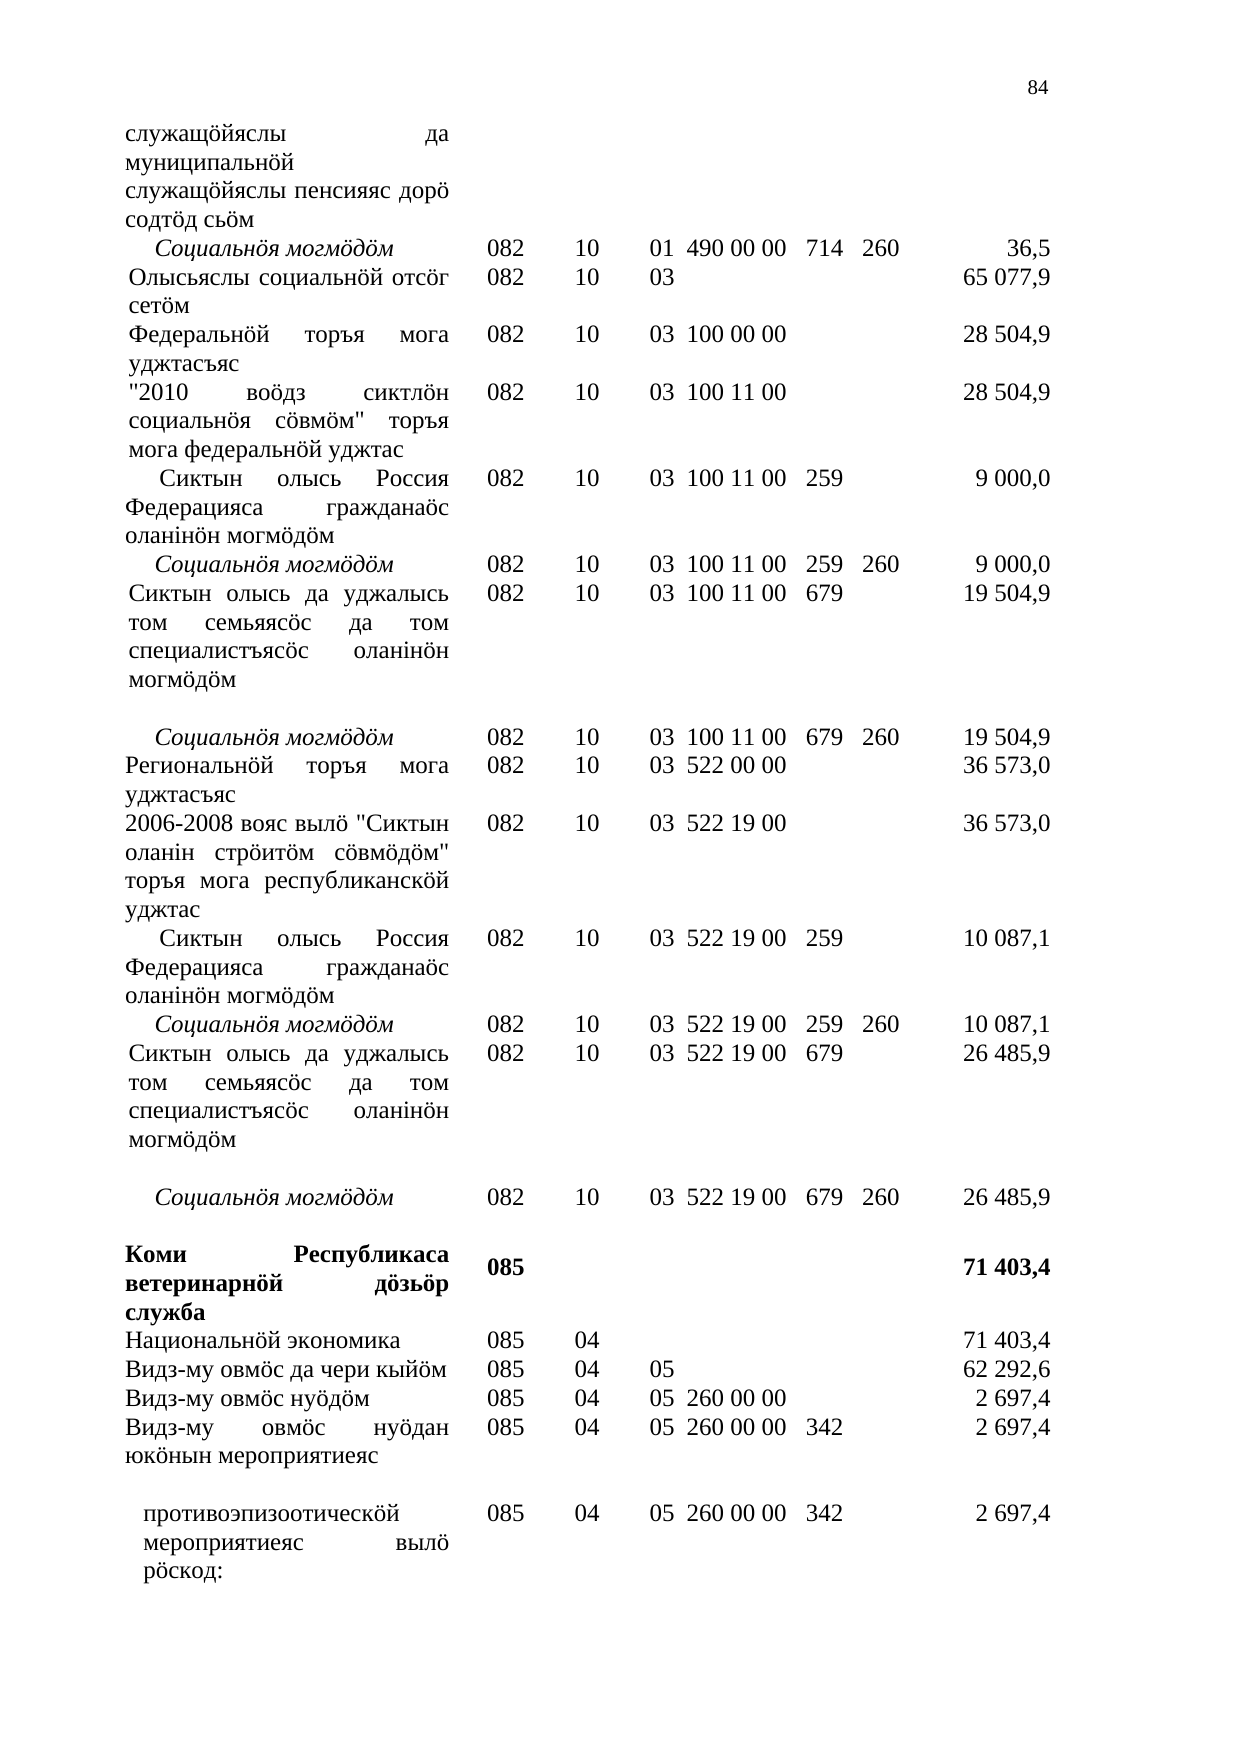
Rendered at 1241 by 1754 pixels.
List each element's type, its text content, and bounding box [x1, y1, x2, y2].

table_cell [605, 1239, 680, 1326]
table_cell 04 [530, 1412, 605, 1498]
table_cell 65 077,9 [905, 262, 1056, 319]
table_cell [849, 808, 905, 923]
table_cell 522 19 00 [680, 1038, 793, 1182]
table_cell Олысьяслы социальнöй отсöг сетöм [119, 262, 455, 319]
table_cell Сиктын олысь Россия Федерацияса гражданаöс оланінöн могмöдöм [119, 923, 455, 1009]
table_cell 260 00 00 [680, 1383, 793, 1412]
table_cell Социальнöя могмöдöм [119, 233, 455, 262]
table_cell 03 [605, 1182, 680, 1239]
table_cell 490 00 00 [680, 233, 793, 262]
table_cell 085 [455, 1383, 530, 1412]
table_cell 260 00 00 [680, 1498, 793, 1584]
table_cell 522 19 00 [680, 808, 793, 923]
table_cell 085 [455, 1498, 530, 1584]
table_cell Федеральнöй торъя мога уджтасъяс [119, 319, 455, 377]
table_cell 082 [455, 262, 530, 319]
table_cell 03 [605, 377, 680, 463]
table_cell 03 [605, 1038, 680, 1182]
table_cell 10 [530, 1182, 605, 1239]
table_cell 100 11 00 [680, 463, 793, 549]
table_cell 260 [849, 1009, 905, 1038]
table_cell 04 [530, 1498, 605, 1584]
table_cell [849, 1383, 905, 1412]
table_cell Коми Республикаса ветеринарнöй дöзьöр служба [119, 1239, 455, 1326]
table_cell 260 [849, 1182, 905, 1239]
table_cell 03 [605, 578, 680, 722]
table_cell 26 485,9 [905, 1182, 1056, 1239]
table_cell 01 [605, 233, 680, 262]
table_cell 03 [605, 722, 680, 751]
table_cell [849, 1239, 905, 1326]
table_cell 62 292,6 [905, 1354, 1056, 1383]
table_cell 03 [605, 808, 680, 923]
table_cell [849, 923, 905, 1009]
table_cell 082 [455, 549, 530, 578]
table_cell 679 [793, 722, 849, 751]
table_cell [849, 578, 905, 722]
table_cell 260 [849, 233, 905, 262]
table_cell 679 [793, 1182, 849, 1239]
table_cell [849, 1038, 905, 1182]
table_cell 04 [530, 1383, 605, 1412]
table_cell 085 [455, 1412, 530, 1498]
table_cell [680, 1326, 793, 1354]
table_cell 05 [605, 1354, 680, 1383]
table_cell 679 [793, 1038, 849, 1182]
table_cell 085 [455, 1326, 530, 1354]
table_cell 10 [530, 463, 605, 549]
table_cell 082 [455, 1182, 530, 1239]
table_cell Социальнöя могмöдöм [119, 1182, 455, 1239]
table_cell 03 [605, 463, 680, 549]
table_cell [849, 262, 905, 319]
table_cell 259 [793, 463, 849, 549]
table_cell 100 11 00 [680, 578, 793, 722]
table_cell 082 [455, 808, 530, 923]
table_cell [849, 1498, 905, 1584]
table_cell 03 [605, 923, 680, 1009]
table_cell 082 [455, 751, 530, 808]
table_cell [849, 463, 905, 549]
table_cell 10 [530, 722, 605, 751]
table_cell [793, 118, 849, 233]
table_cell [793, 751, 849, 808]
table_cell 260 [849, 549, 905, 578]
table_cell 10 [530, 923, 605, 1009]
table_cell 342 [793, 1412, 849, 1498]
table_cell [793, 377, 849, 463]
table_cell 2 697,4 [905, 1383, 1056, 1412]
table_cell 082 [455, 578, 530, 722]
table_cell [793, 262, 849, 319]
table_cell 03 [605, 751, 680, 808]
table_cell Национальнöй экономика [119, 1326, 455, 1354]
table_cell 259 [793, 1009, 849, 1038]
table_cell 679 [793, 578, 849, 722]
table_cell 522 00 00 [680, 751, 793, 808]
table_cell 04 [530, 1354, 605, 1383]
table_cell 259 [793, 923, 849, 1009]
table_cell 260 [849, 722, 905, 751]
table_cell [530, 118, 605, 233]
table_cell 10 [530, 808, 605, 923]
table_cell [849, 118, 905, 233]
table_cell Социальнöя могмöдöм [119, 722, 455, 751]
table_cell [680, 262, 793, 319]
table_cell 10 [530, 1038, 605, 1182]
table_cell 082 [455, 1009, 530, 1038]
table_cell 26 485,9 [905, 1038, 1056, 1182]
table_cell [680, 1354, 793, 1383]
table_cell 10 [530, 1009, 605, 1038]
table_cell 100 00 00 [680, 319, 793, 377]
table_cell 36 573,0 [905, 808, 1056, 923]
table_cell 19 504,9 [905, 722, 1056, 751]
table_cell 085 [455, 1239, 530, 1326]
table_cell 259 [793, 549, 849, 578]
table_cell 082 [455, 463, 530, 549]
table_cell 342 [793, 1498, 849, 1584]
table_cell [605, 1326, 680, 1354]
table_cell 2006-2008 вояс вылö "Сиктын оланiн стрöитöм сöвмöдöм" торъя мога республиканскöй уджтас [119, 808, 455, 923]
table_cell 03 [605, 319, 680, 377]
table_cell Сиктын олысь да уджалысь том семьяясöс да том специалистъясöс оланінöн могмöдöм [119, 578, 455, 722]
table_cell [793, 1326, 849, 1354]
table_cell [793, 1239, 849, 1326]
table_cell 19 504,9 [905, 578, 1056, 722]
table_cell 082 [455, 319, 530, 377]
table_cell [680, 1239, 793, 1326]
table_cell 28 504,9 [905, 377, 1056, 463]
table_cell противоэпизоотическöй мероприятиеяс вылö рöскод: [119, 1498, 455, 1584]
table_cell 522 19 00 [680, 1009, 793, 1038]
table_cell 260 00 00 [680, 1412, 793, 1498]
table_cell 05 [605, 1412, 680, 1498]
table_cell 2 697,4 [905, 1412, 1056, 1498]
table_cell Социальнöя могмöдöм [119, 1009, 455, 1038]
table_cell 522 19 00 [680, 923, 793, 1009]
table_cell [793, 808, 849, 923]
table_cell 10 [530, 549, 605, 578]
table_cell 714 [793, 233, 849, 262]
table_cell 082 [455, 722, 530, 751]
table_cell [849, 1354, 905, 1383]
table_cell Видз-му овмöс да чери кыйöм [119, 1354, 455, 1383]
table_cell Сиктын олысь да уджалысь том семьяясöс да том специалистъясöс оланінöн могмöдöм [119, 1038, 455, 1182]
table_cell 2 697,4 [905, 1498, 1056, 1584]
table_cell служащöйяслы да муниципальнöй служащöйяслы пенсияяс дорö содтöд сьöм [119, 118, 455, 233]
table_cell 082 [455, 233, 530, 262]
table_cell [849, 377, 905, 463]
table_cell [680, 118, 793, 233]
table_cell [793, 1354, 849, 1383]
table_cell 100 11 00 [680, 549, 793, 578]
table_cell [849, 319, 905, 377]
table_cell 28 504,9 [905, 319, 1056, 377]
table_cell [849, 1412, 905, 1498]
table_cell 36,5 [905, 233, 1056, 262]
table_cell 71 403,4 [905, 1326, 1056, 1354]
table_cell 10 [530, 262, 605, 319]
table_cell 71 403,4 [905, 1239, 1056, 1326]
table_cell 04 [530, 1326, 605, 1354]
table_cell 03 [605, 1009, 680, 1038]
table_cell [849, 1326, 905, 1354]
table_cell 10 [530, 578, 605, 722]
table_cell Сиктын олысь Россия Федерацияса гражданаöс оланінöн могмöдöм [119, 463, 455, 549]
table_cell [530, 1239, 605, 1326]
table_cell [605, 118, 680, 233]
table_cell 10 [530, 319, 605, 377]
table_cell 082 [455, 923, 530, 1009]
table_cell [849, 751, 905, 808]
table_cell 03 [605, 262, 680, 319]
table_cell 9 000,0 [905, 463, 1056, 549]
table_cell 100 11 00 [680, 377, 793, 463]
table_cell 10 087,1 [905, 1009, 1056, 1038]
table_cell 522 19 00 [680, 1182, 793, 1239]
table_cell 9 000,0 [905, 549, 1056, 578]
table_cell [455, 118, 530, 233]
table_cell [793, 319, 849, 377]
table_cell 05 [605, 1383, 680, 1412]
table_cell 082 [455, 1038, 530, 1182]
table_cell 10 [530, 751, 605, 808]
table_cell Видз-му овмöс нуöдöм [119, 1383, 455, 1412]
table_cell 10 087,1 [905, 923, 1056, 1009]
table_cell 082 [455, 377, 530, 463]
table_cell 10 [530, 377, 605, 463]
table_cell Видз-му овмöс нуöдан юкöнын мероприятиеяс [119, 1412, 455, 1498]
table_cell 10 [530, 233, 605, 262]
table_cell Социальнöя могмöдöм [119, 549, 455, 578]
table_cell 36 573,0 [905, 751, 1056, 808]
table_cell 085 [455, 1354, 530, 1383]
table_cell [905, 118, 1056, 233]
table_cell 05 [605, 1498, 680, 1584]
table_cell 03 [605, 549, 680, 578]
table_cell 100 11 00 [680, 722, 793, 751]
table_cell [793, 1383, 849, 1412]
table_cell "2010 воöдз сиктлöн социальнöя сöвмöм" торъя мога федеральнöй уджтас [119, 377, 455, 463]
table_cell Региональнöй торъя мога уджтасъяс [119, 751, 455, 808]
